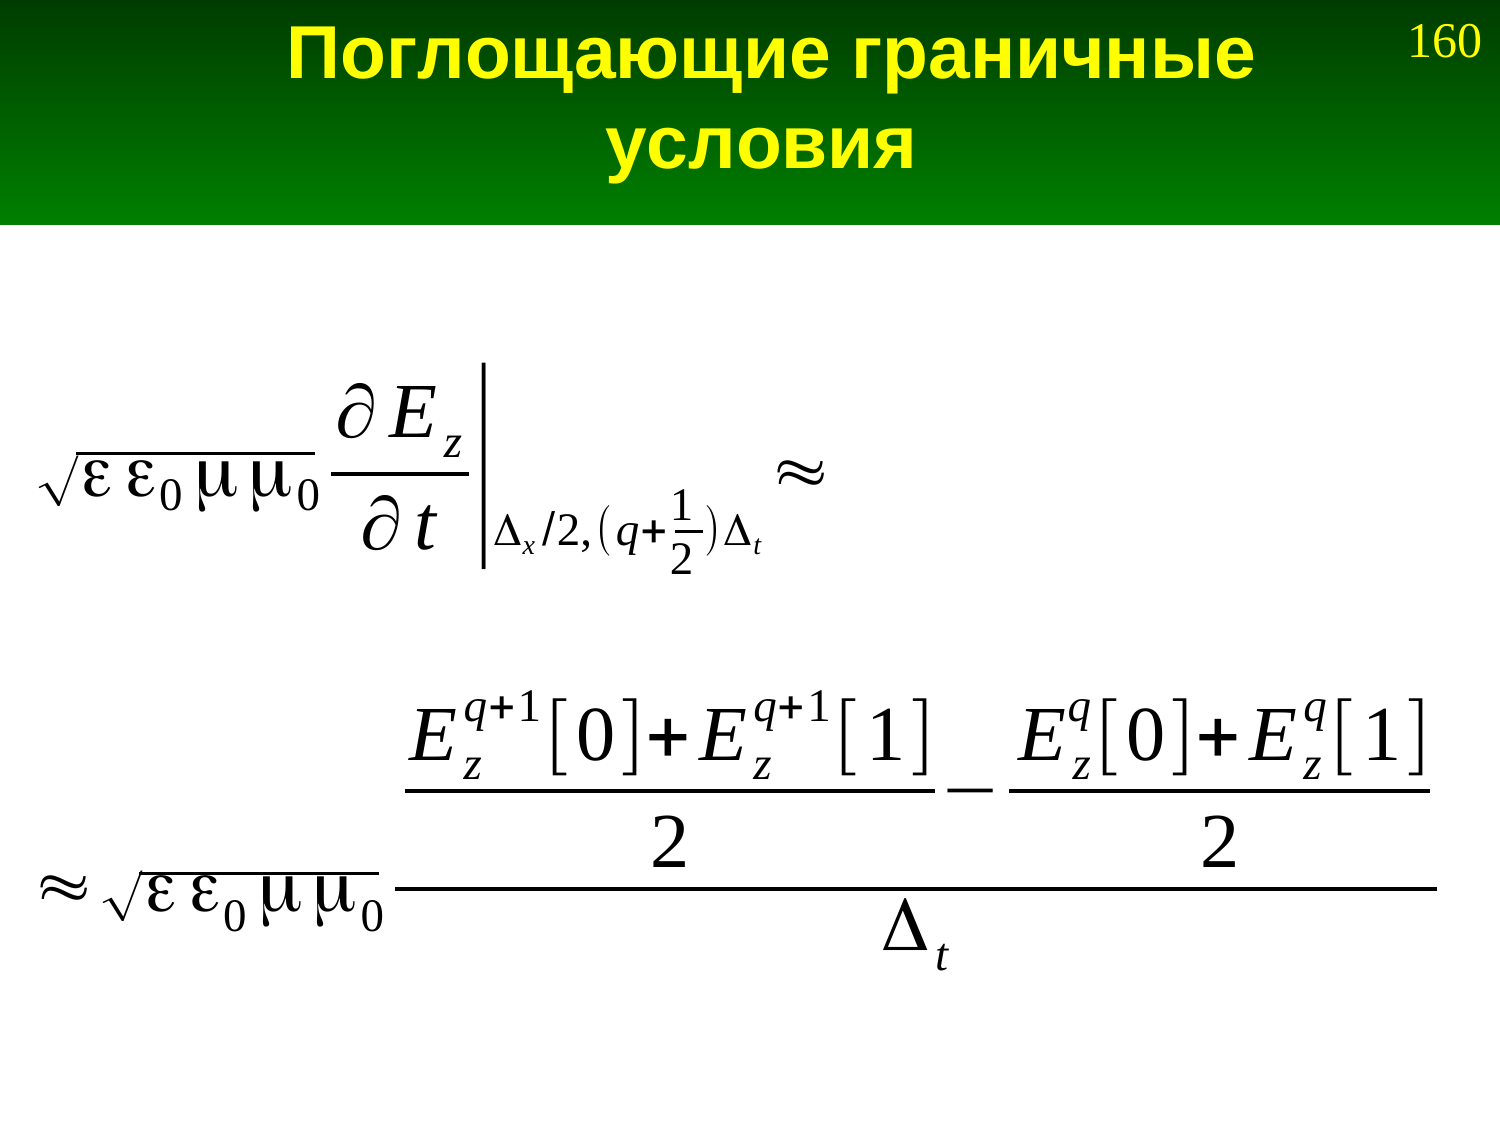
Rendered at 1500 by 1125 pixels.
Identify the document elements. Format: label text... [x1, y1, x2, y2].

chart [11, 359, 1459, 981]
title Поглощающие граничные условия [123, 0, 1399, 192]
